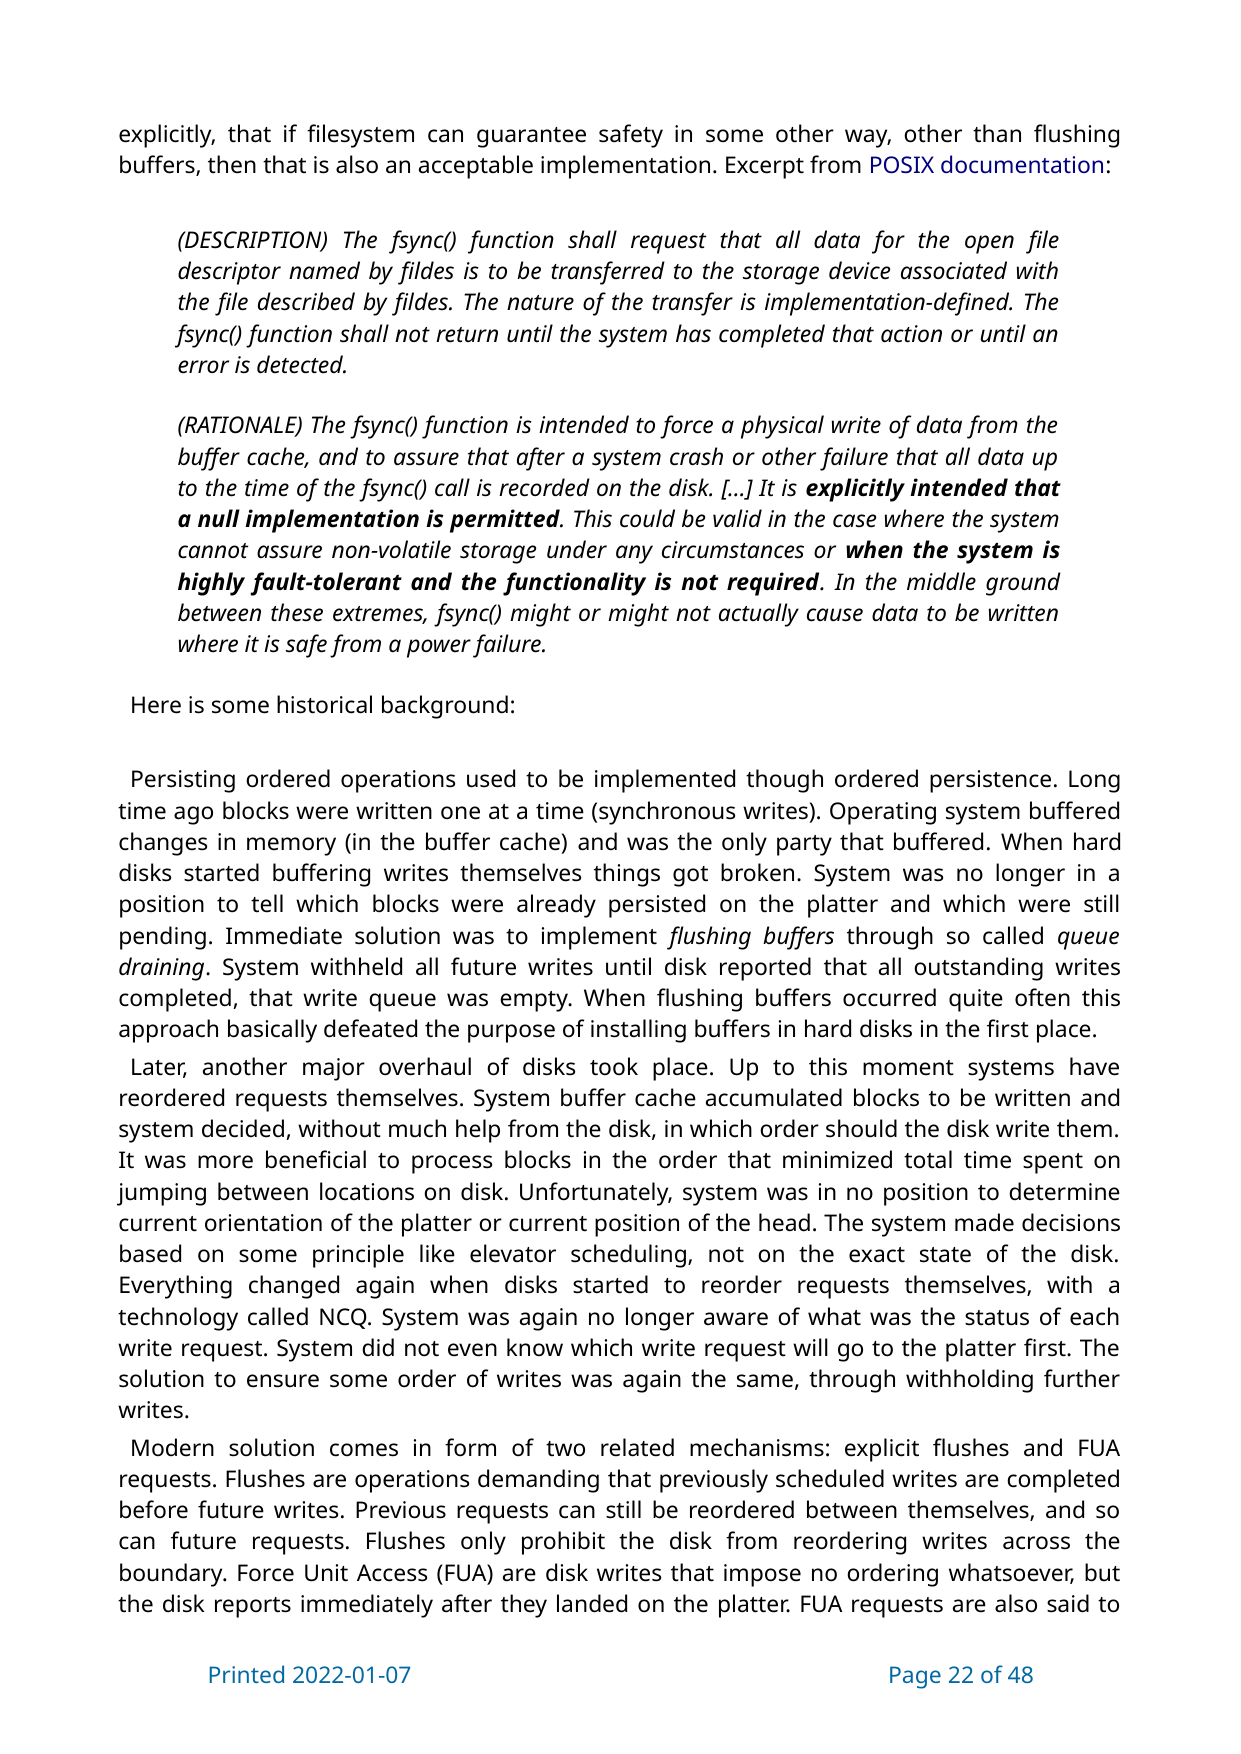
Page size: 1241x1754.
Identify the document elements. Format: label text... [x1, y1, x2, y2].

text Persisting ordered operations used to be implemented though ordered persistence. Long time ago blocks were written one at a time (synchronous writes). Operating system buffered changes in memory (in the buffer cache) and was the only party that buffered. When hard disks started buffering writes themselves things got broken. System was no longer in a position to tell which blocks were already persisted on the platter and which were still pending. Immediate solution was to implement flushing buffers through so called queue draining. System withheld all future writes until disk reported that all outstanding writes completed, that write queue was empty. When flushing buffers occurred quite often this approach basically defeated the purpose of installing buffers in hard disks in the first place. [118, 763, 1122, 1044]
text Modern solution comes in form of two related mechanisms: explicit flushes and FUA requests. Flushes are operations demanding that previously scheduled writes are completed before future writes. Previous requests can still be reordered between themselves, and so can future requests. Flushes only prohibit the disk from reordering writes across the boundary. Force Unit Access (FUA) are disk writes that impose no ordering whatsoever, but the disk reports immediately after they landed on the platter. FUA requests are also said to [118, 1431, 1122, 1619]
text Here is some historical background: [118, 689, 1122, 720]
text Later, another major overhaul of disks took place. Up to this moment systems have reordered requests themselves. System buffer cache accumulated blocks to be written and system decided, without much help from the disk, in which order should the disk write them. It was more beneficial to process blocks in the order that minimized total time spent on jumping between locations on disk. Unfortunately, system was in no position to determine current orientation of the platter or current position of the head. The system made decisions based on some principle like elevator scheduling, not on the exact state of the disk. Everything changed again when disks started to reorder requests themselves, with a technology called NCQ. System was again no longer aware of what was the status of each write request. System did not even know which write request will go to the platter first. The solution to ensure some order of writes was again the same, through withholding further writes. [118, 1051, 1122, 1426]
text (RATIONALE) The fsync() function is intended to force a physical write of data from the buffer cache, and to assure that after a system crash or other failure that all data up to the time of the fsync() call is recorded on the disk. […] It is explicitly intended that a null implementation is permitted. This could be valid in the case where the system cannot assure non-volatile storage under any circumstances or when the system is highly fault-tolerant and the functionality is not required. In the middle ground between these extremes, fsync() might or might not actually cause data to be written where it is safe from a power failure. [177, 409, 1063, 659]
text explicitly, that if filesystem can guarantee safety in some other way, other than flushing buffers, then that is also an acceptable implementation. Excerpt from POSIX documentation: [118, 118, 1122, 181]
text (DESCRIPTION) The fsync() function shall request that all data for the open file descriptor named by fildes is to be transferred to the storage device associated with the file described by fildes. The nature of the transfer is implementation-defined. The fsync() function shall not return until the system has completed that action or until an error is detected. [177, 224, 1063, 380]
